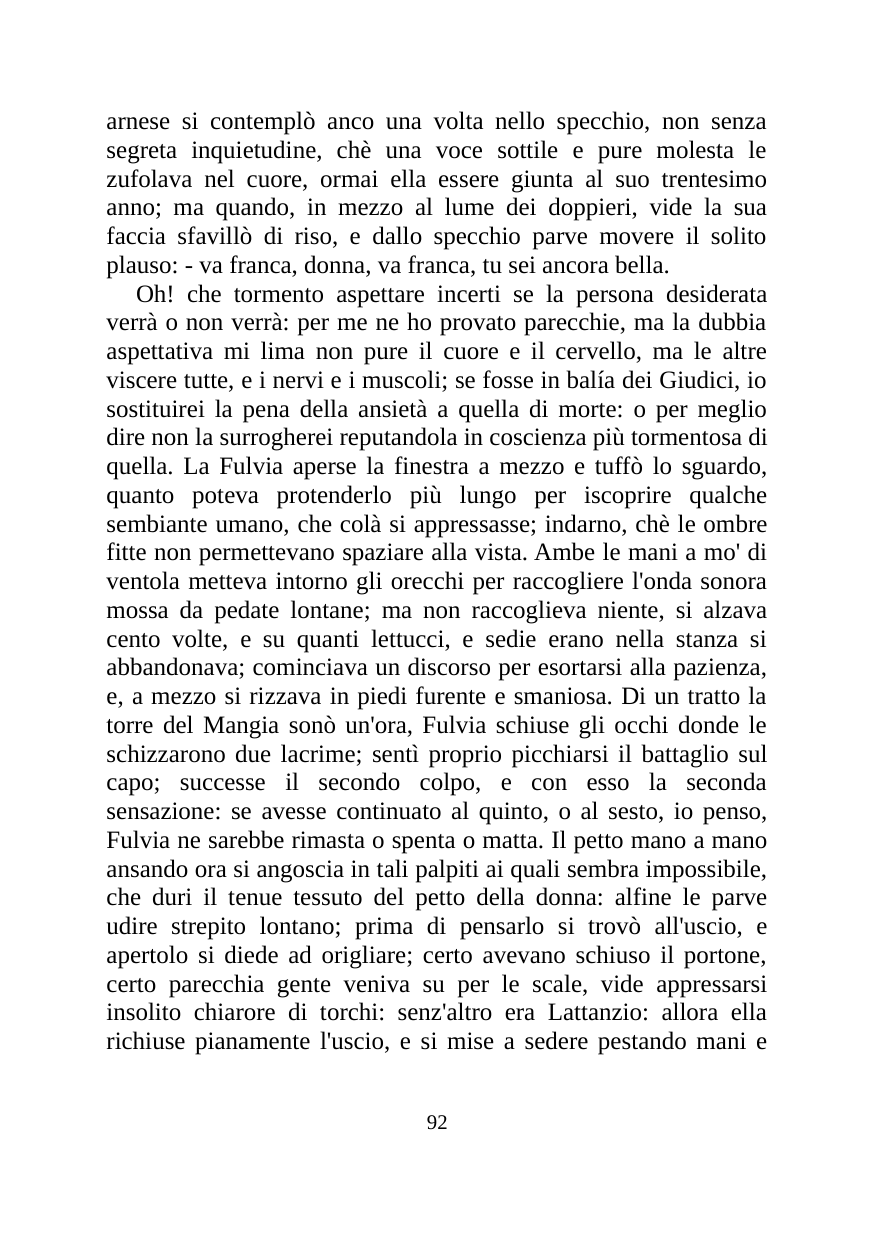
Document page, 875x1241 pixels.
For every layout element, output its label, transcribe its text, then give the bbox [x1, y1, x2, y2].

text Oh! che tormento aspettare incerti se la persona desiderata verrà o non verrà: per me ne ho provato parecchie, ma la dubbia aspettativa mi lima non pure il cuore e il cervello, ma le altre viscere tutte, e i nervi e i muscoli; se fosse in balía dei Giudici, io sostituirei la pena della ansietà a quella di morte: o per meglio dire non la surrogherei reputandola in coscienza più tormentosa di quella. La Fulvia aperse la finestra a mezzo e tuffò lo sguardo, quanto poteva protenderlo più lungo per iscoprire qualche sembiante umano, che colà si appressasse; indarno, chè le ombre fitte non permettevano spaziare alla vista. Ambe le mani a mo' di ventola metteva intorno gli orecchi per raccogliere l'onda sonora mossa da pedate lontane; ma non raccoglieva niente, si alzava cento volte, e su quanti lettucci, e sedie erano nella stanza si abbandonava; cominciava un discorso per esortarsi alla pazienza, e, a mezzo si rizzava in piedi furente e smaniosa. Di un tratto la torre del Mangia sonò un'ora, Fulvia schiuse gli occhi donde le schizzarono due lacrime; sentì proprio picchiarsi il battaglio sul capo; successe il secondo colpo, e con esso la seconda sensazione: se avesse continuato al quinto, o al sesto, io penso, Fulvia ne sarebbe rimasta o spenta o matta. Il petto mano a mano ansando ora si angoscia in tali palpiti ai quali sembra impossibile, che duri il tenue tessuto del petto della donna: alfine le parve udire strepito lontano; prima di pensarlo si trovò all'uscio, e apertolo si diede ad origliare; certo avevano schiuso il portone, certo parecchia gente veniva su per le scale, vide appressarsi insolito chiarore di torchi: senz'altro era Lattanzio: allora ella richiuse pianamente l'uscio, e si mise a sedere pestando mani e [106, 279, 768, 1055]
text arnese si contemplò anco una volta nello specchio, non senza segreta inquietudine, chè una voce sottile e pure molesta le zufolava nel cuore, ormai ella essere giunta al suo trentesimo anno; ma quando, in mezzo al lume dei doppieri, vide la sua faccia sfavillò di riso, e dallo specchio parve movere il solito plauso: - va franca, donna, va franca, tu sei ancora bella. [106, 106, 768, 279]
